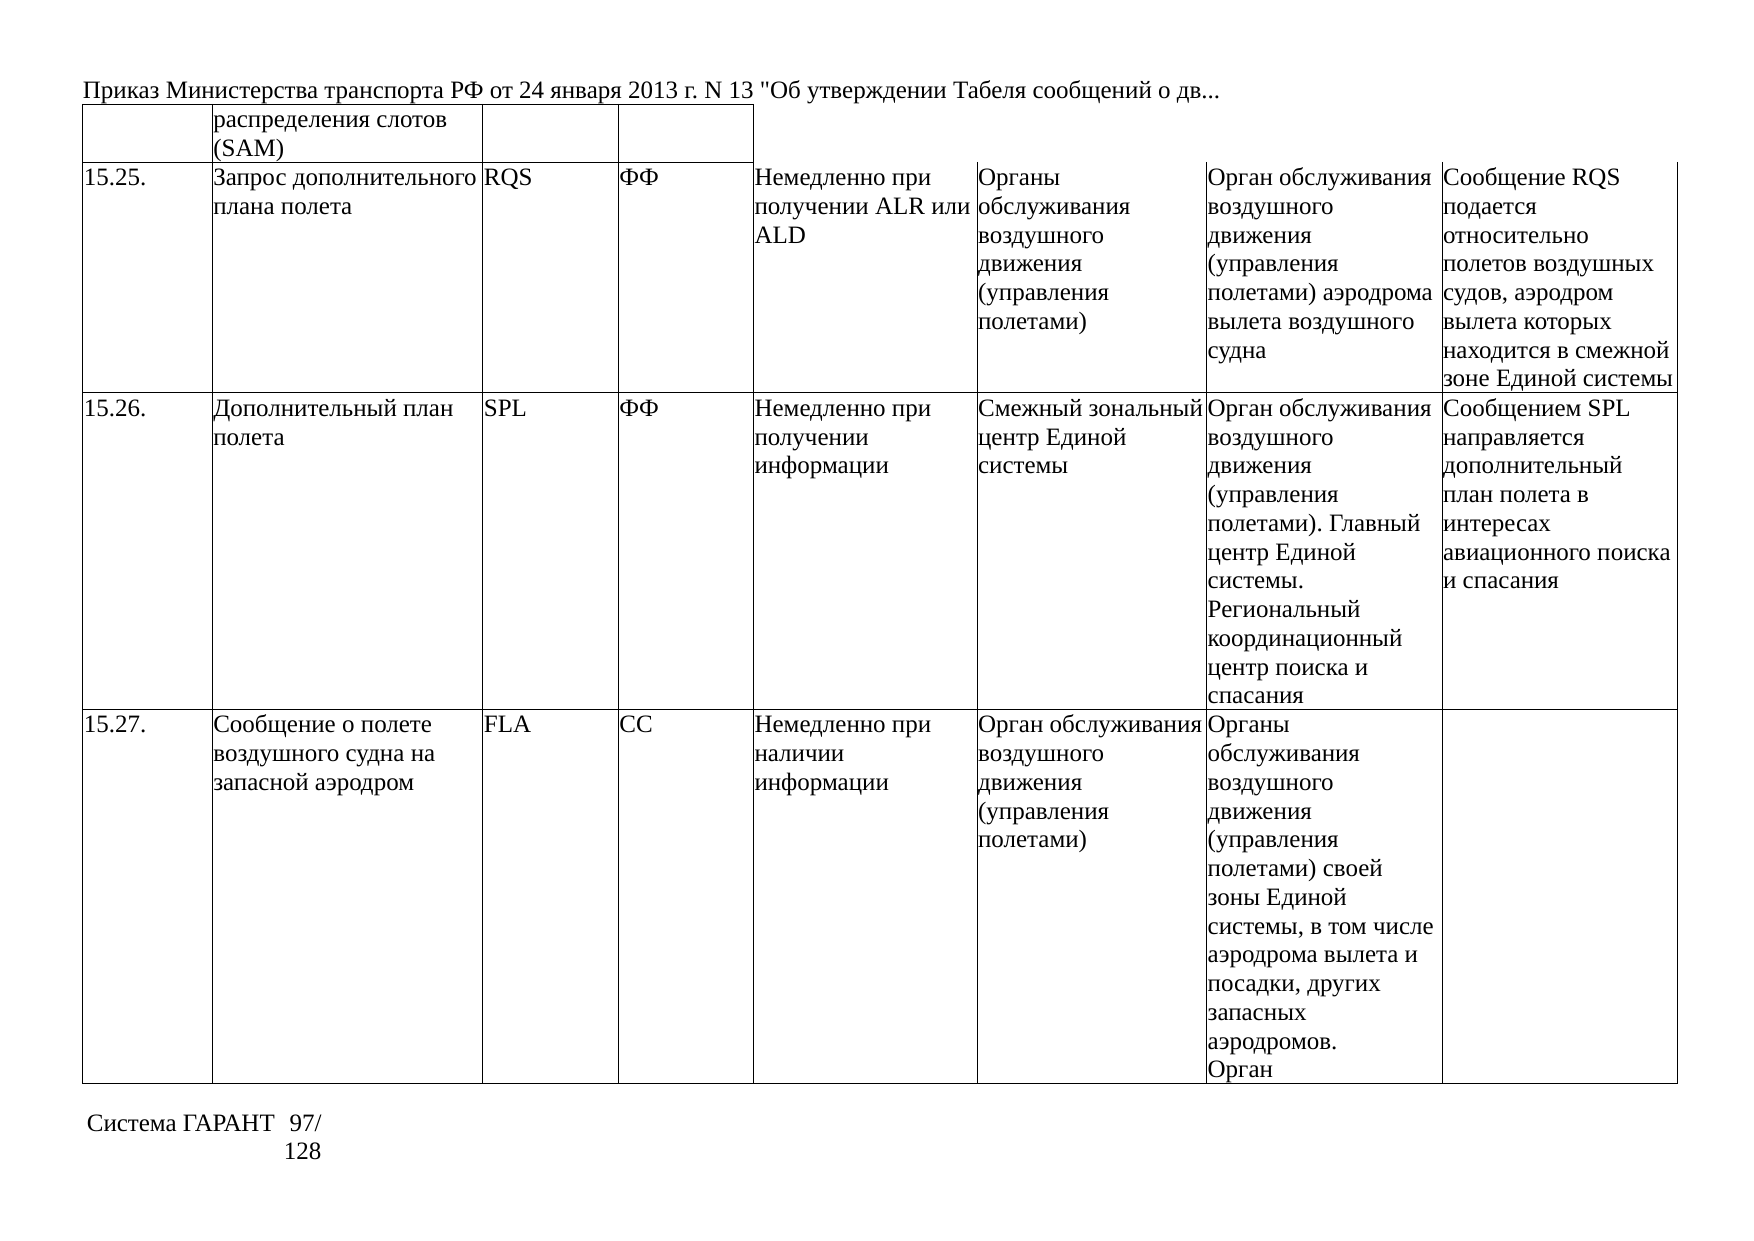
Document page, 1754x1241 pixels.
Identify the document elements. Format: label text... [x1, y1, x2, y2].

table_cell распределения слотов (SAM) [213, 105, 482, 162]
table_cell [1443, 710, 1677, 1083]
table_cell ФФ [619, 163, 753, 392]
table_cell [483, 105, 618, 162]
table_cell Органы обслуживания воздушного движения (управления полетами) своей зоны Единой системы, в том числе аэродрома вылета и посадки, других запасных аэродромов. Орган [1207, 710, 1442, 1083]
table_cell Орган обслуживания воздушного движения (управления полетами). Главный центр Единой системы. Региональный координационный центр поиска и спасания [1207, 393, 1442, 709]
table_cell Немедленно при получении ALR или ALD [754, 162, 977, 392]
table_cell Смежный зональный центр Единой системы [978, 393, 1206, 709]
table_cell СС [619, 710, 753, 1083]
table_cell RQS [483, 163, 618, 392]
table_cell SPL [483, 393, 618, 709]
table_cell Немедленно при получении информации [754, 393, 977, 709]
table_cell Немедленно при наличии информации [754, 710, 977, 1083]
table_cell [619, 105, 753, 162]
table_cell Органы обслуживания воздушного движения (управления полетами) [978, 162, 1206, 392]
table_cell Запрос дополнительного плана полета [213, 163, 482, 392]
table_cell Сообщение RQS подается относительно полетов воздушных судов, аэродром вылета которых находится в смежной зоне Единой системы [1443, 162, 1677, 392]
table_cell Орган обслуживания воздушного движения (управления полетами) [978, 710, 1206, 1083]
table_cell [1442, 104, 1677, 162]
table_cell Орган обслуживания воздушного движения (управления полетами) аэродрома вылета воздушного судна [1207, 162, 1442, 392]
table_cell 15.27. [83, 710, 212, 1083]
table_cell FLA [483, 710, 618, 1083]
table_cell 15.25. [83, 163, 212, 392]
table_cell [977, 104, 1206, 162]
table_cell [83, 105, 212, 162]
table_cell Сообщение о полете воздушного судна на запасной аэродром [213, 710, 482, 1083]
table_cell 15.26. [83, 393, 212, 709]
table_cell [1206, 104, 1442, 162]
table_cell [754, 104, 977, 162]
table_cell ФФ [619, 393, 753, 709]
table_cell Дополнительный план полета [213, 393, 482, 709]
table_cell Сообщением SPL направляется дополнительный план полета в интересах авиационного поиска и спасания [1443, 393, 1677, 709]
